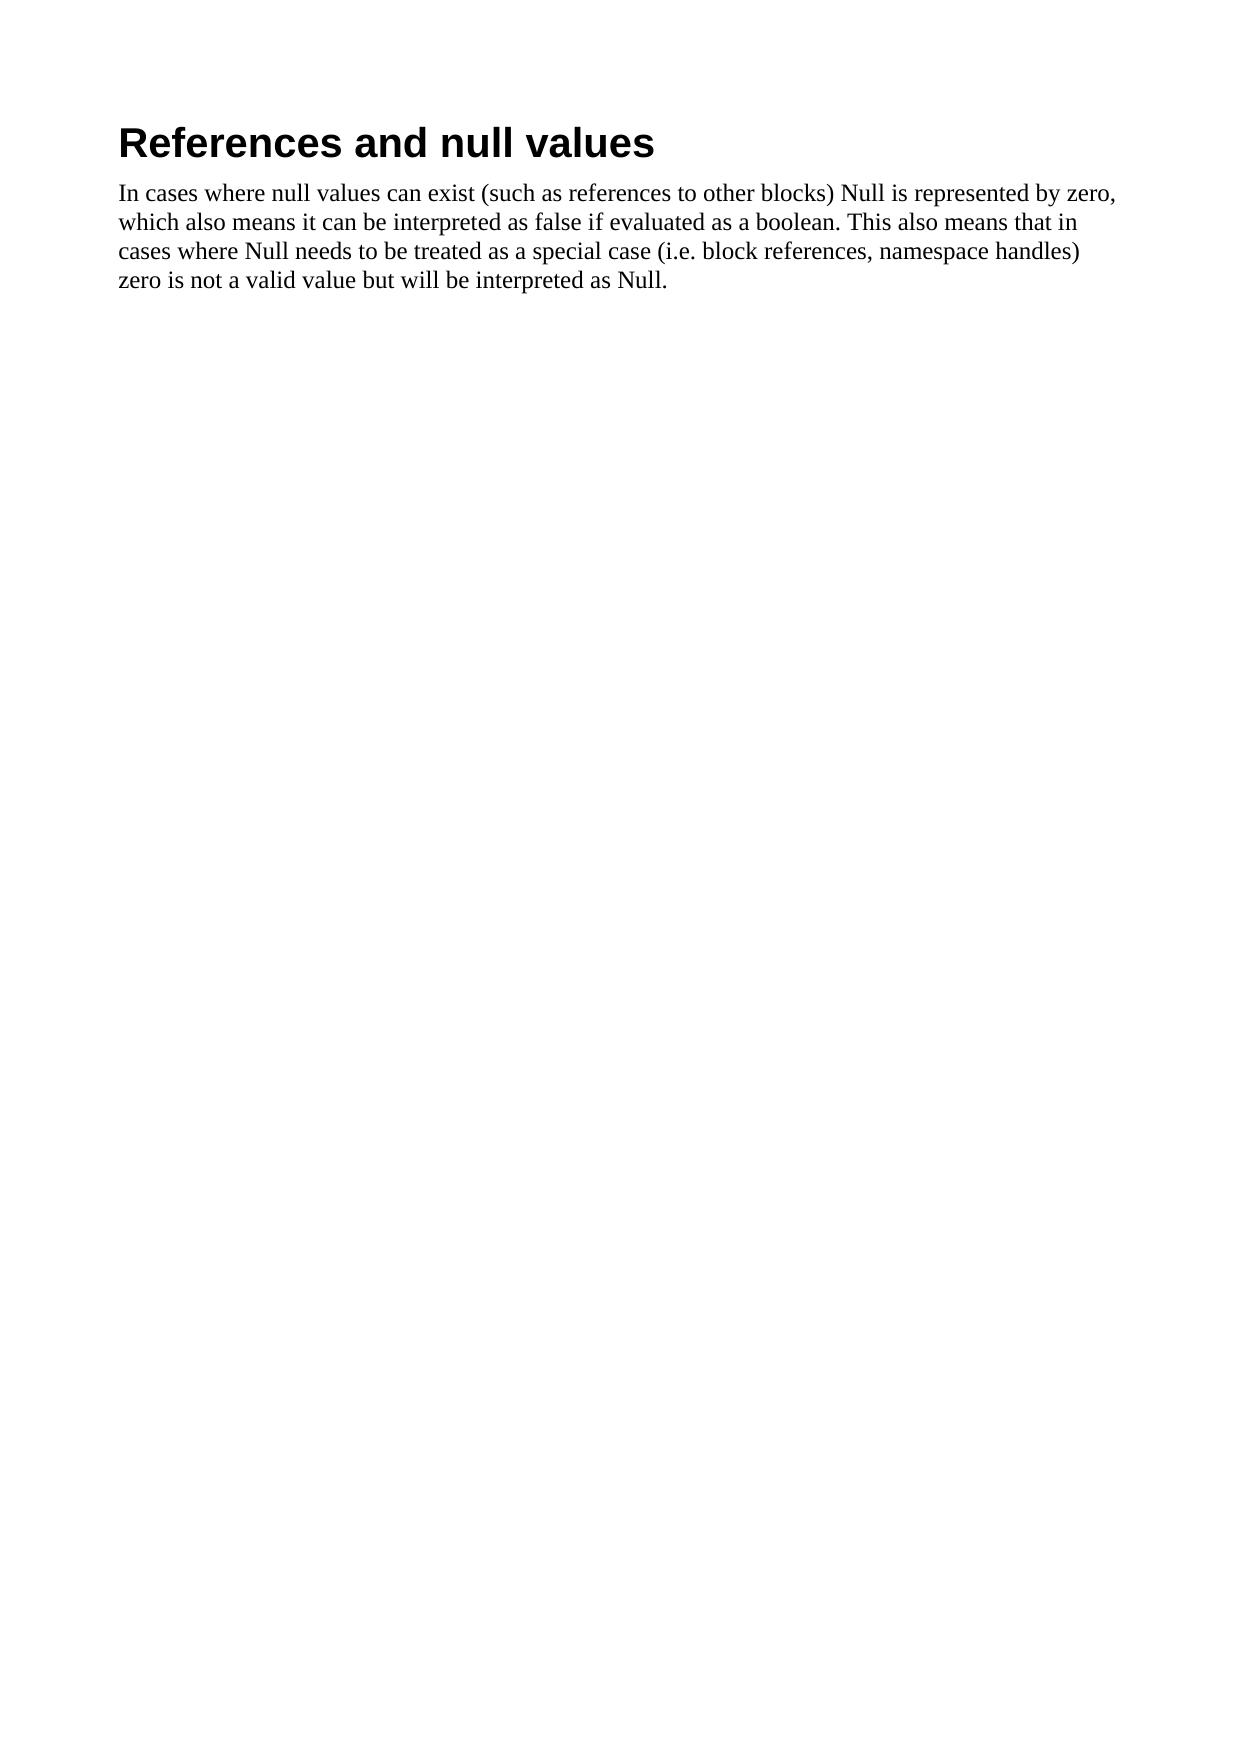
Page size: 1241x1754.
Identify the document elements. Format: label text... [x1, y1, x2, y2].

text In cases where null values can exist (such as references to other blocks) Null is represented by zero, which also means it can be interpreted as false if evaluated as a boolean. This also means that in cases where Null needs to be treated as a special case (i.e. block references, namespace handles) zero is not a valid value but will be interpreted as Null. [118, 178, 1122, 293]
subtitle References and null values [118, 118, 1122, 166]
